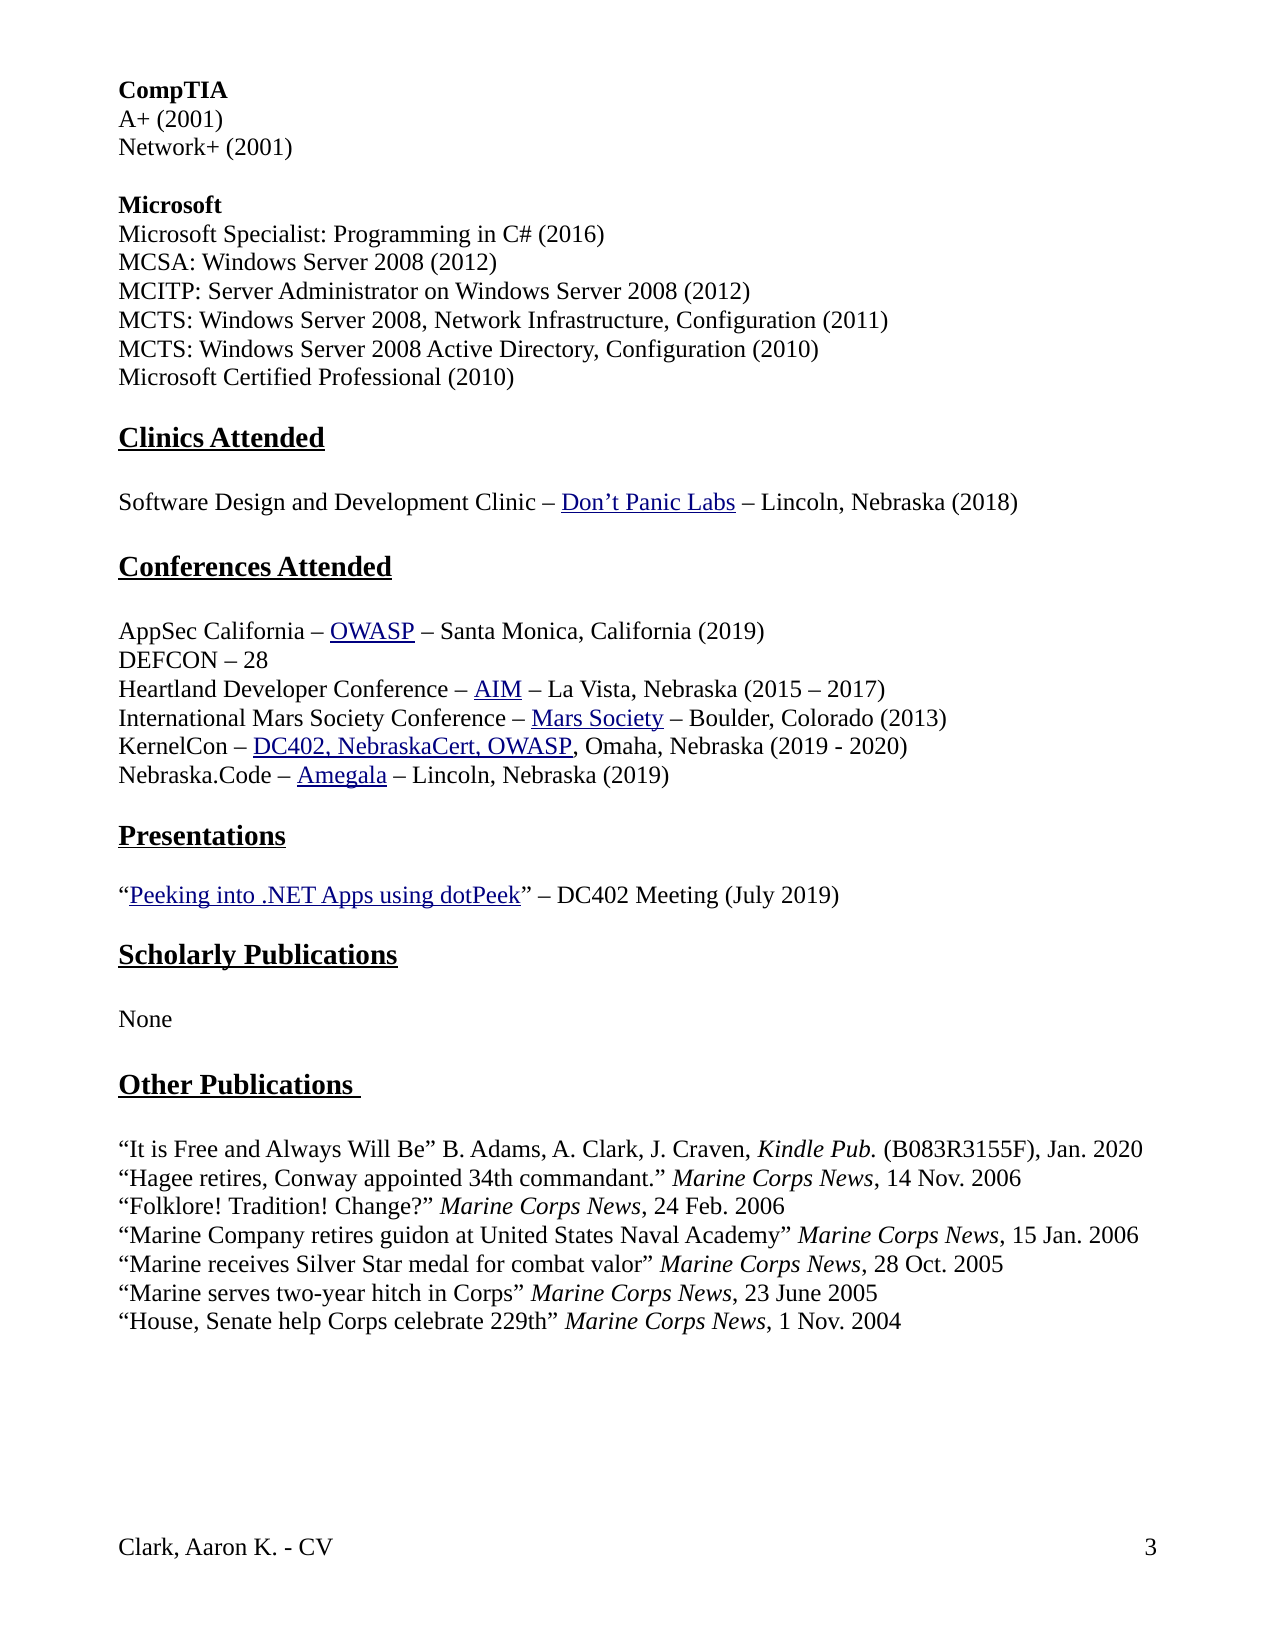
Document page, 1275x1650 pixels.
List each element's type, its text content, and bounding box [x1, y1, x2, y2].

text None [118, 1004, 1157, 1033]
text CompTIA [118, 75, 1157, 104]
text A+ (2001) [118, 104, 1157, 132]
text AppSec California – OWASP – Santa Monica, California (2019) [118, 616, 1157, 645]
text Scholarly Publications [118, 937, 1157, 971]
text “Peeking into .NET Apps using dotPeek” – DC402 Meeting (July 2019) [118, 880, 1157, 909]
text Software Design and Development Clinic – Don’t Panic Labs – Lincoln, Nebraska (2018) [118, 487, 1157, 516]
text MCTS: Windows Server 2008, Network Infrastructure, Configuration (2011) [118, 305, 1157, 334]
text Microsoft Certified Professional (2010) [118, 362, 1157, 391]
text “Marine receives Silver Star medal for combat valor” Marine Corps News, 28 Oct. 2005 [118, 1249, 1157, 1278]
text Microsoft [118, 190, 1157, 219]
text Microsoft Specialist: Programming in C# (2016) [118, 219, 1157, 247]
text “Folklore! Tradition! Change?” Marine Corps News, 24 Feb. 2006 [118, 1191, 1157, 1220]
text MCSA: Windows Server 2008 (2012) [118, 247, 1157, 276]
text Network+ (2001) [118, 132, 1157, 161]
text Presentations [118, 818, 1157, 851]
text MCITP: Server Administrator on Windows Server 2008 (2012) [118, 276, 1157, 305]
text “Marine serves two-year hitch in Corps” Marine Corps News, 23 June 2005 [118, 1278, 1157, 1306]
text “Marine Company retires guidon at United States Naval Academy” Marine Corps News, 15 Jan. 2006 [118, 1220, 1157, 1249]
text International Mars Society Conference – Mars Society – Boulder, Colorado (2013) KernelCon – DC402, NebraskaCert, OWASP, Omaha, Nebraska (2019 - 2020) Nebraska.Code – Amegala – Lincoln, Nebraska (2019) [118, 703, 1157, 789]
text “It is Free and Always Will Be” B. Adams, A. Clark, J. Craven, Kindle Pub. (B083R3155F), Jan. 2020 [118, 1134, 1157, 1163]
text Other Publications [118, 1067, 1157, 1134]
text DEFCON – 28 [118, 645, 1157, 674]
text “Hagee retires, Conway appointed 34th commandant.” Marine Corps News, 14 Nov. 2006 [118, 1163, 1157, 1191]
text MCTS: Windows Server 2008 Active Directory, Configuration (2010) [118, 334, 1157, 362]
text “House, Senate help Corps celebrate 229th” Marine Corps News, 1 Nov. 2004 [118, 1306, 1157, 1335]
text Clinics Attended [118, 420, 1157, 453]
text Conferences Attended [118, 549, 1157, 583]
text Heartland Developer Conference – AIM – La Vista, Nebraska (2015 – 2017) [118, 674, 1157, 703]
